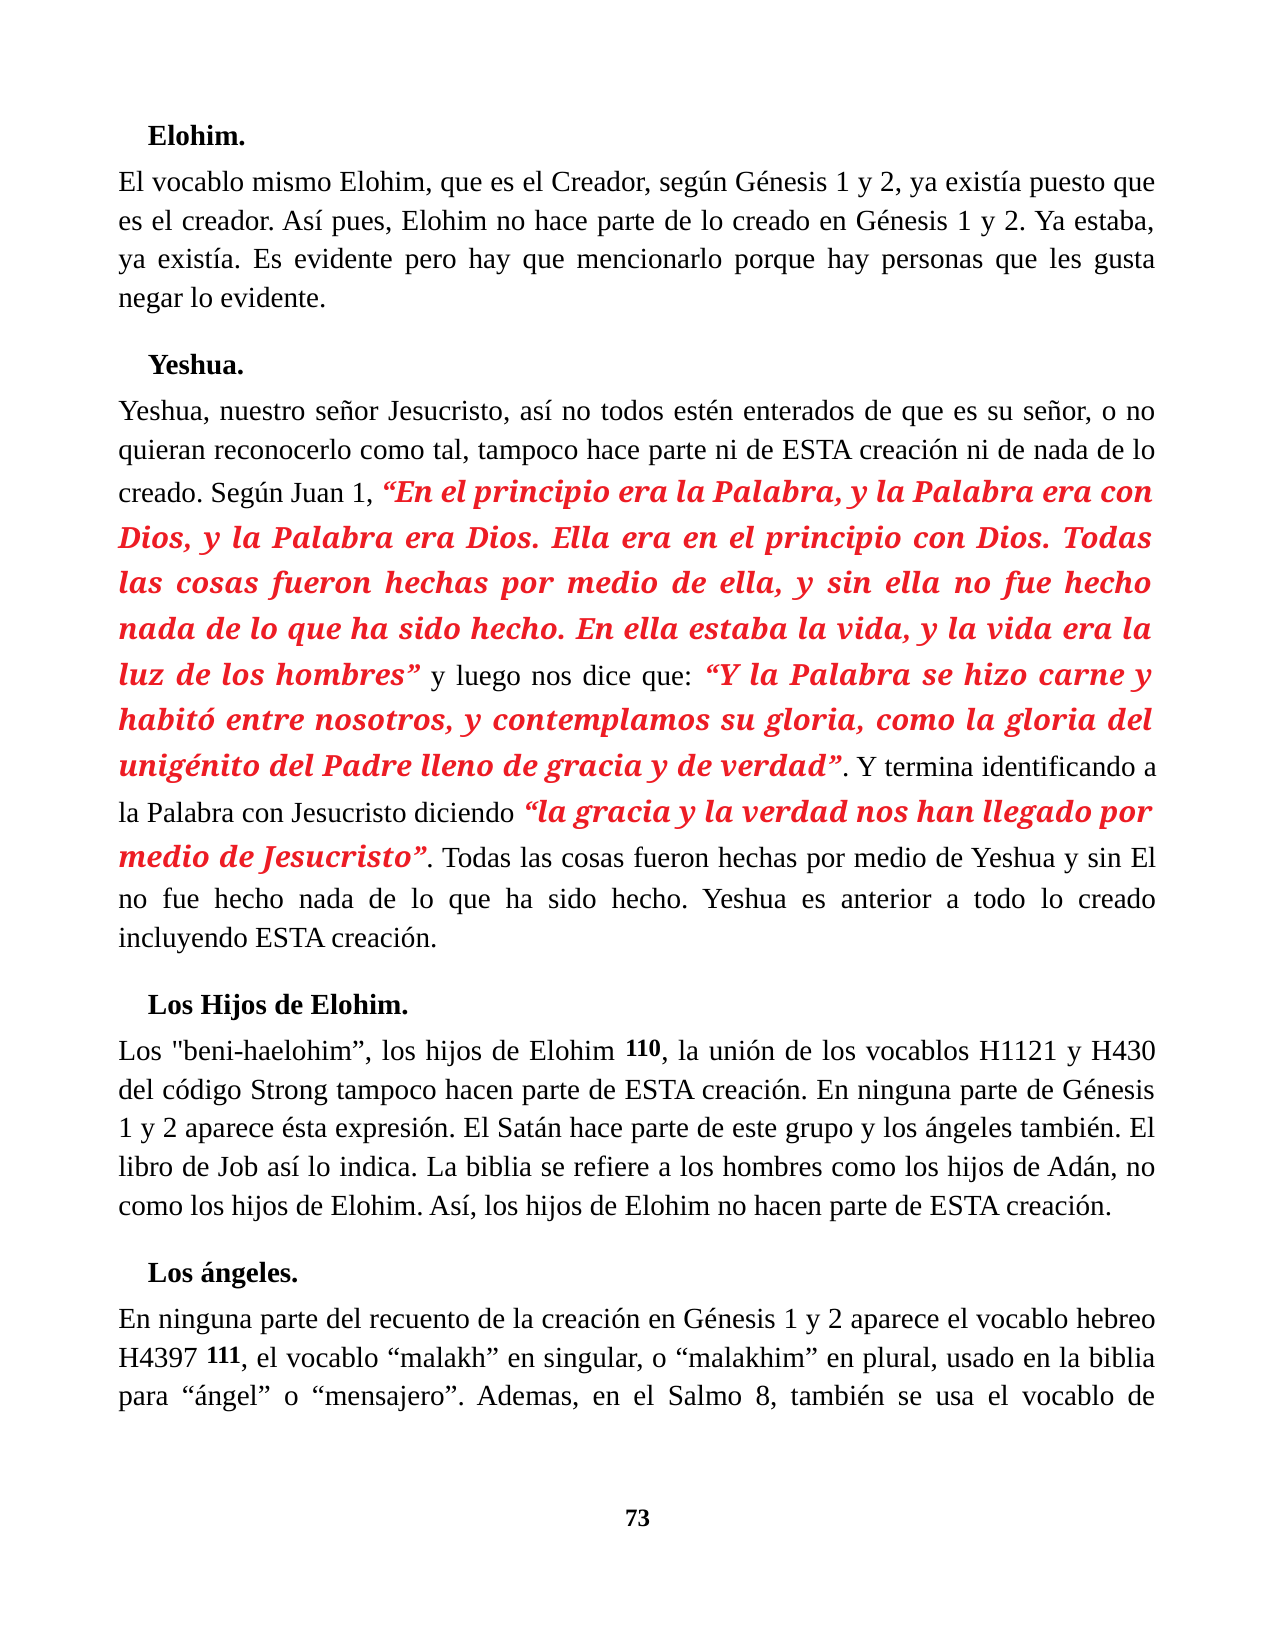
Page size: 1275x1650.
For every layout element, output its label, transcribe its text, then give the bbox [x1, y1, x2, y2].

text El vocablo mismo Elohim, que es el Creador, según Génesis 1 y 2, ya existía puesto que es el creador. Así pues, Elohim no hace parte de lo creado en Génesis 1 y 2. Ya estaba, ya existía. Es evidente pero hay que mencionarlo porque hay personas que les gusta negar lo evidente. [118, 164, 1157, 313]
subtitle Elohim. [148, 118, 1157, 152]
subtitle Yeshua. [148, 347, 1157, 381]
subtitle Los ángeles. [148, 1255, 1157, 1289]
text En ninguna parte del recuento de la creación en Génesis 1 y 2 aparece el vocablo hebreo H4397 , el vocablo “malakh” en singular, o “malakhim” en plural, usado en la biblia para “ángel” o “mensajero”. Ademas, en el Salmo 8, también se usa el vocablo de [118, 1301, 1157, 1412]
text Yeshua, nuestro señor Jesucristo, así no todos estén enterados de que es su señor, o no quieran reconocerlo como tal, tampoco hace parte ni de ESTA creación ni de nada de lo creado. Según Juan 1, “En el principio era la Palabra, y la Palabra era con Dios, y la Palabra era Dios. Ella era en el principio con Dios. Todas las cosas fueron hechas por medio de ella, y sin ella no fue hecho nada de lo que ha sido hecho. En ella estaba la vida, y la vida era la luz de los hombres” y luego nos dice que: “Y la Palabra se hizo carne y habitó entre nosotros, y contemplamos su gloria, como la gloria del unigénito del Padre lleno de gracia y de verdad”. Y termina identificando a la Palabra con Jesucristo diciendo “la gracia y la verdad nos han llegado por medio de Jesucristo”. Todas las cosas fueron hechas por medio de Yeshua y sin El no fue hecho nada de lo que ha sido hecho. Yeshua es anterior a todo lo creado incluyendo ESTA creación. [118, 393, 1157, 953]
subtitle Los Hijos de Elohim. [148, 987, 1157, 1021]
text Los "beni-haelohim”, los hijos de Elohim , la unión de los vocablos H1121 y H430 del código Strong tampoco hacen parte de ESTA creación. En ninguna parte de Génesis 1 y 2 aparece ésta expresión. El Satán hace parte de este grupo y los ángeles también. El libro de Job así lo indica. La biblia se refiere a los hombres como los hijos de Adán, no como los hijos de Elohim. Así, los hijos de Elohim no hacen parte de ESTA creación. [118, 1033, 1157, 1221]
